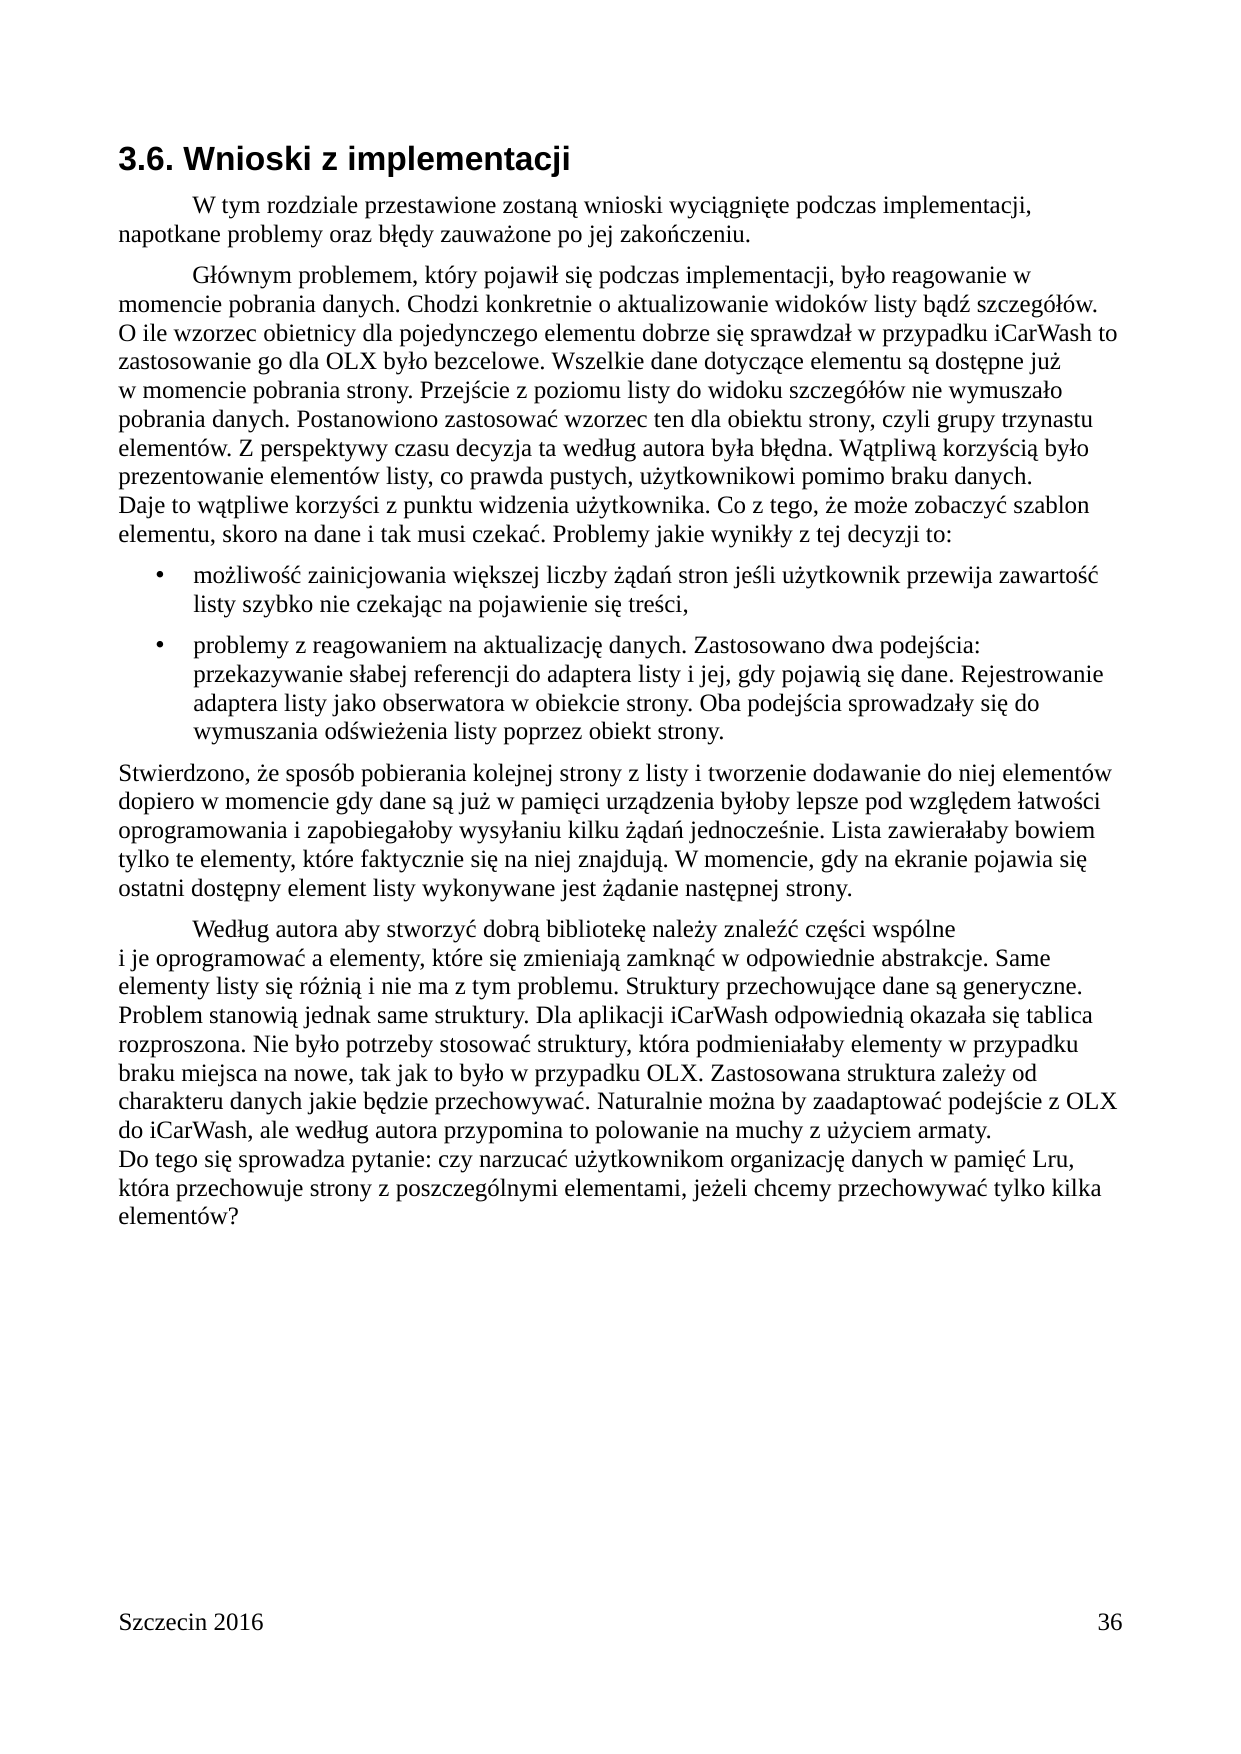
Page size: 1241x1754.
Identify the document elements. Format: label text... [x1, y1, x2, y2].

text Według autora aby stworzyć dobrą bibliotekę należy znaleźć części wspólne i je oprogramować a elementy, które się zmieniają zamknąć w odpowiednie abstrakcje. Same elementy listy się różnią i nie ma z tym problemu. Struktury przechowujące dane są generyczne. Problem stanowią jednak same struktury. Dla aplikacji iCarWash odpowiednią okazała się tablica rozproszona. Nie było potrzeby stosować struktury, która podmieniałaby elementy w przypadku braku miejsca na nowe, tak jak to było w przypadku OLX. Zastosowana struktura zależy od charakteru danych jakie będzie przechowywać. Naturalnie można by zaadaptować podejście z OLX do iCarWash, ale według autora przypomina to polowanie na muchy z użyciem armaty. Do tego się sprowadza pytanie: czy narzucać użytkownikom organizację danych w pamięć Lru, która przechowuje strony z poszczególnymi elementami, jeżeli chcemy przechowywać tylko kilka elementów? [118, 914, 1122, 1230]
text Głównym problemem, który pojawił się podczas implementacji, było reagowanie w momencie pobrania danych. Chodzi konkretnie o aktualizowanie widoków listy bądź szczegółów. O ile wzorzec obietnicy dla pojedynczego elementu dobrze się sprawdzał w przypadku iCarWash to zastosowanie go dla OLX było bezcelowe. Wszelkie dane dotyczące elementu są dostępne już w momencie pobrania strony. Przejście z poziomu listy do widoku szczegółów nie wymuszało pobrania danych. Postanowiono zastosować wzorzec ten dla obiektu strony, czyli grupy trzynastu elementów. Z perspektywy czasu decyzja ta według autora była błędna. Wątpliwą korzyścią było prezentowanie elementów listy, co prawda pustych, użytkownikowi pomimo braku danych. Daje to wątpliwe korzyści z punktu widzenia użytkownika. Co z tego, że może zobaczyć szablon elementu, skoro na dane i tak musi czekać. Problemy jakie wynikły z tej decyzji to: [118, 260, 1122, 548]
list możliwość zainicjowania większej liczby żądań stron jeśli użytkownik przewija zawartość listy szybko nie czekając na pojawienie się treści, [156, 560, 1122, 618]
list problemy z reagowaniem na aktualizację danych. Zastosowano dwa podejścia: przekazywanie słabej referencji do adaptera listy i jej, gdy pojawią się dane. Rejestrowanie adaptera listy jako obserwatora w obiekcie strony. Oba podejścia sprowadzały się do wymuszania odświeżenia listy poprzez obiekt strony. [156, 630, 1122, 745]
text Stwierdzono, że sposób pobierania kolejnej strony z listy i tworzenie dodawanie do niej elementów dopiero w momencie gdy dane są już w pamięci urządzenia byłoby lepsze pod względem łatwości oprogramowania i zapobiegałoby wysyłaniu kilku żądań jednocześnie. Lista zawierałaby bowiem tylko te elementy, które faktycznie się na niej znajdują. W momencie, gdy na ekranie pojawia się ostatni dostępny element listy wykonywane jest żądanie następnej strony. [118, 758, 1122, 901]
text W tym rozdziale przestawione zostaną wnioski wyciągnięte podczas implementacji, napotkane problemy oraz błędy zauważone po jej zakończeniu. [118, 190, 1122, 248]
subtitle 3.6. Wnioski z implementacji [118, 139, 1122, 178]
